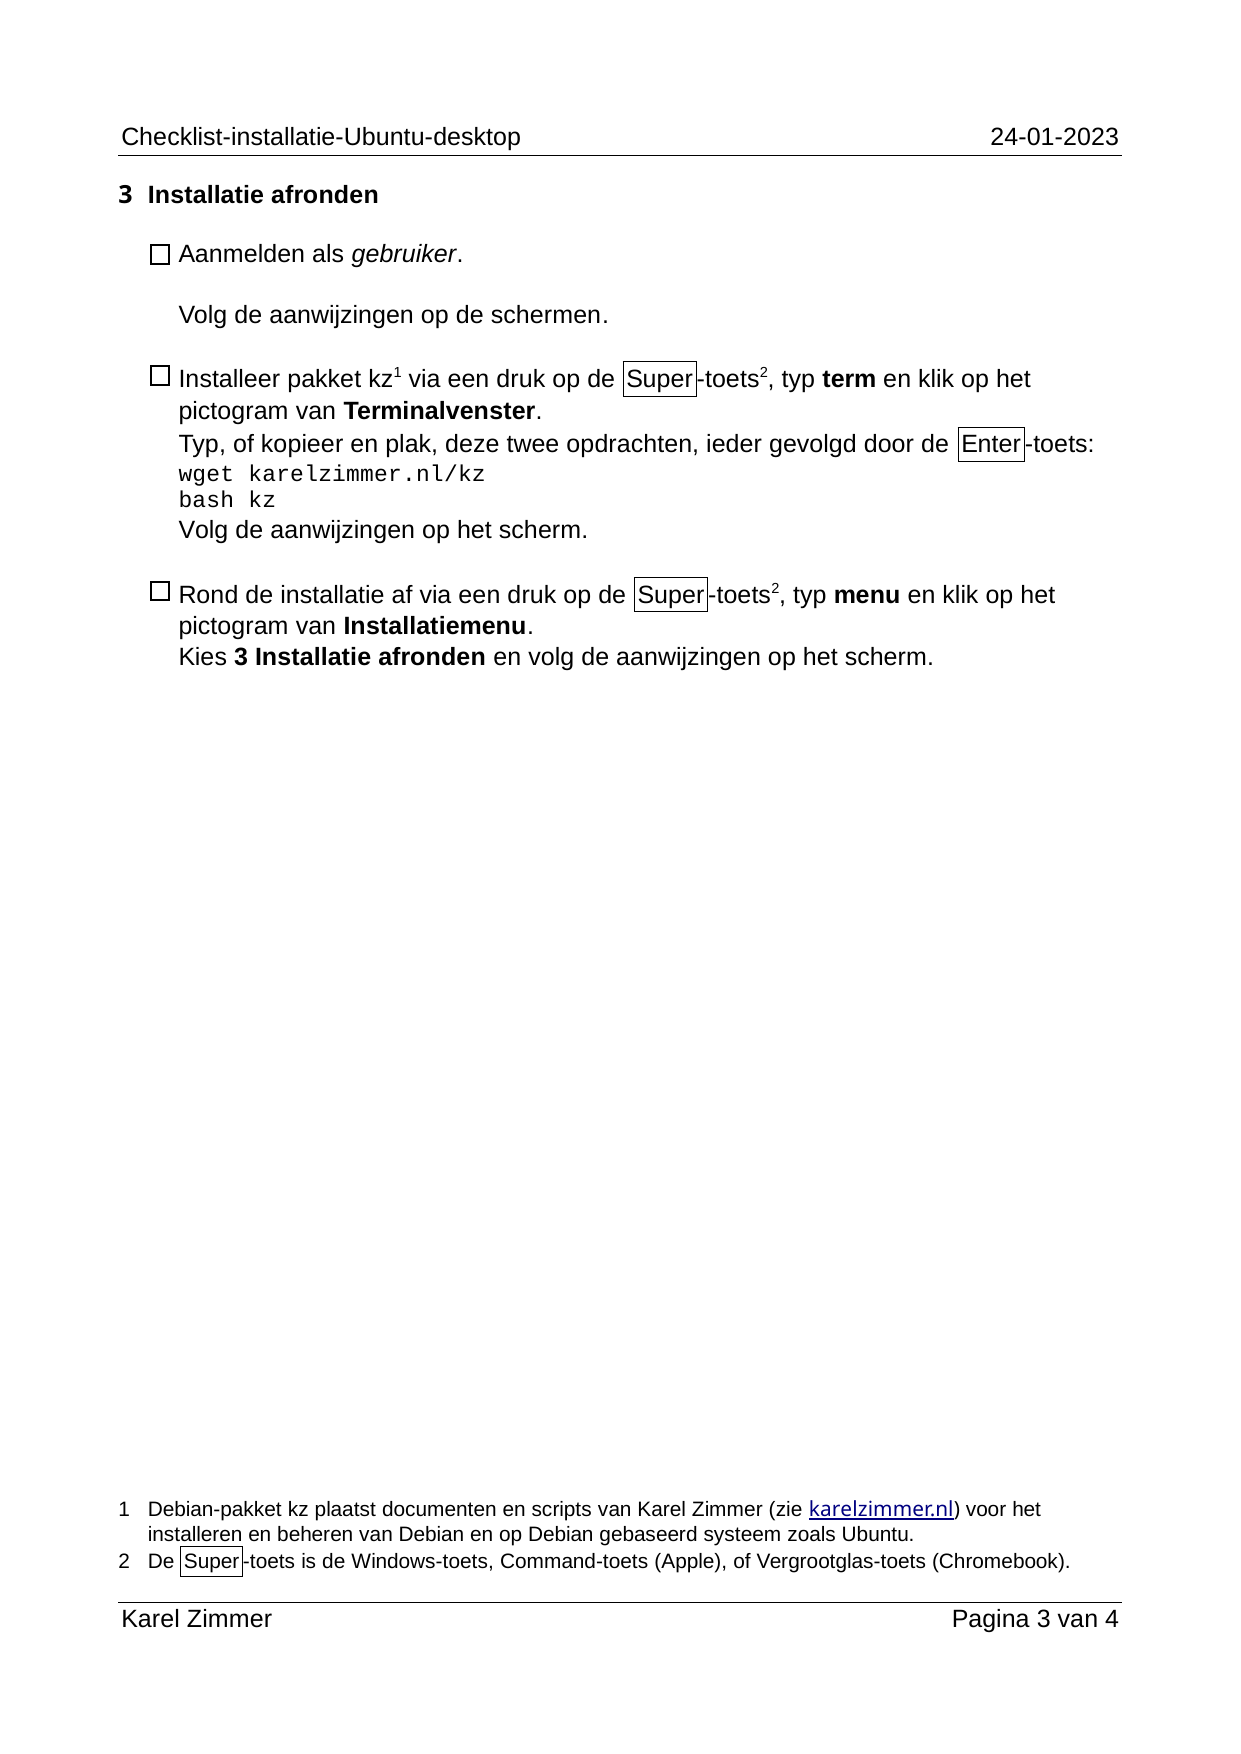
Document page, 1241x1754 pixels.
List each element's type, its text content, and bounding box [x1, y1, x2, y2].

table_header Aanmelden als gebruiker. [177, 239, 1121, 269]
table_cell [141, 330, 177, 360]
table_cell Rond de installatie af via een druk op de Super-toets2, typ menu en klik op het pictogram van Installatiemenu. [177, 576, 1121, 641]
table_cell [177, 269, 1121, 300]
table_cell [177, 546, 1121, 576]
table_cell [177, 330, 1121, 360]
table_cell Installeer pakket kz via een druk op de Super-toets, typ term en klik op het pictogram van Terminalvenster. [177, 360, 1121, 426]
table_cell [141, 426, 177, 515]
table_cell [141, 515, 177, 546]
list Installatie afronden [118, 177, 1122, 211]
table_cell [141, 576, 177, 641]
table_cell [141, 360, 177, 426]
table_cell [141, 300, 177, 330]
table_header [141, 239, 177, 269]
table_cell Volg de aanwijzingen op de schermen. [177, 300, 1121, 330]
table_cell Volg de aanwijzingen op het scherm. [177, 515, 1121, 546]
table_cell [141, 546, 177, 576]
table_cell Typ, of kopieer en plak, deze twee opdrachten, ieder gevolgd door de Enter-toets: wget karelzimmer.nl/kz bash kz [177, 426, 1121, 515]
table_cell Kies 3 Installatie afronden en volg de aanwijzingen op het scherm. [177, 641, 1121, 672]
table_cell [141, 641, 177, 672]
table_cell [141, 269, 177, 300]
